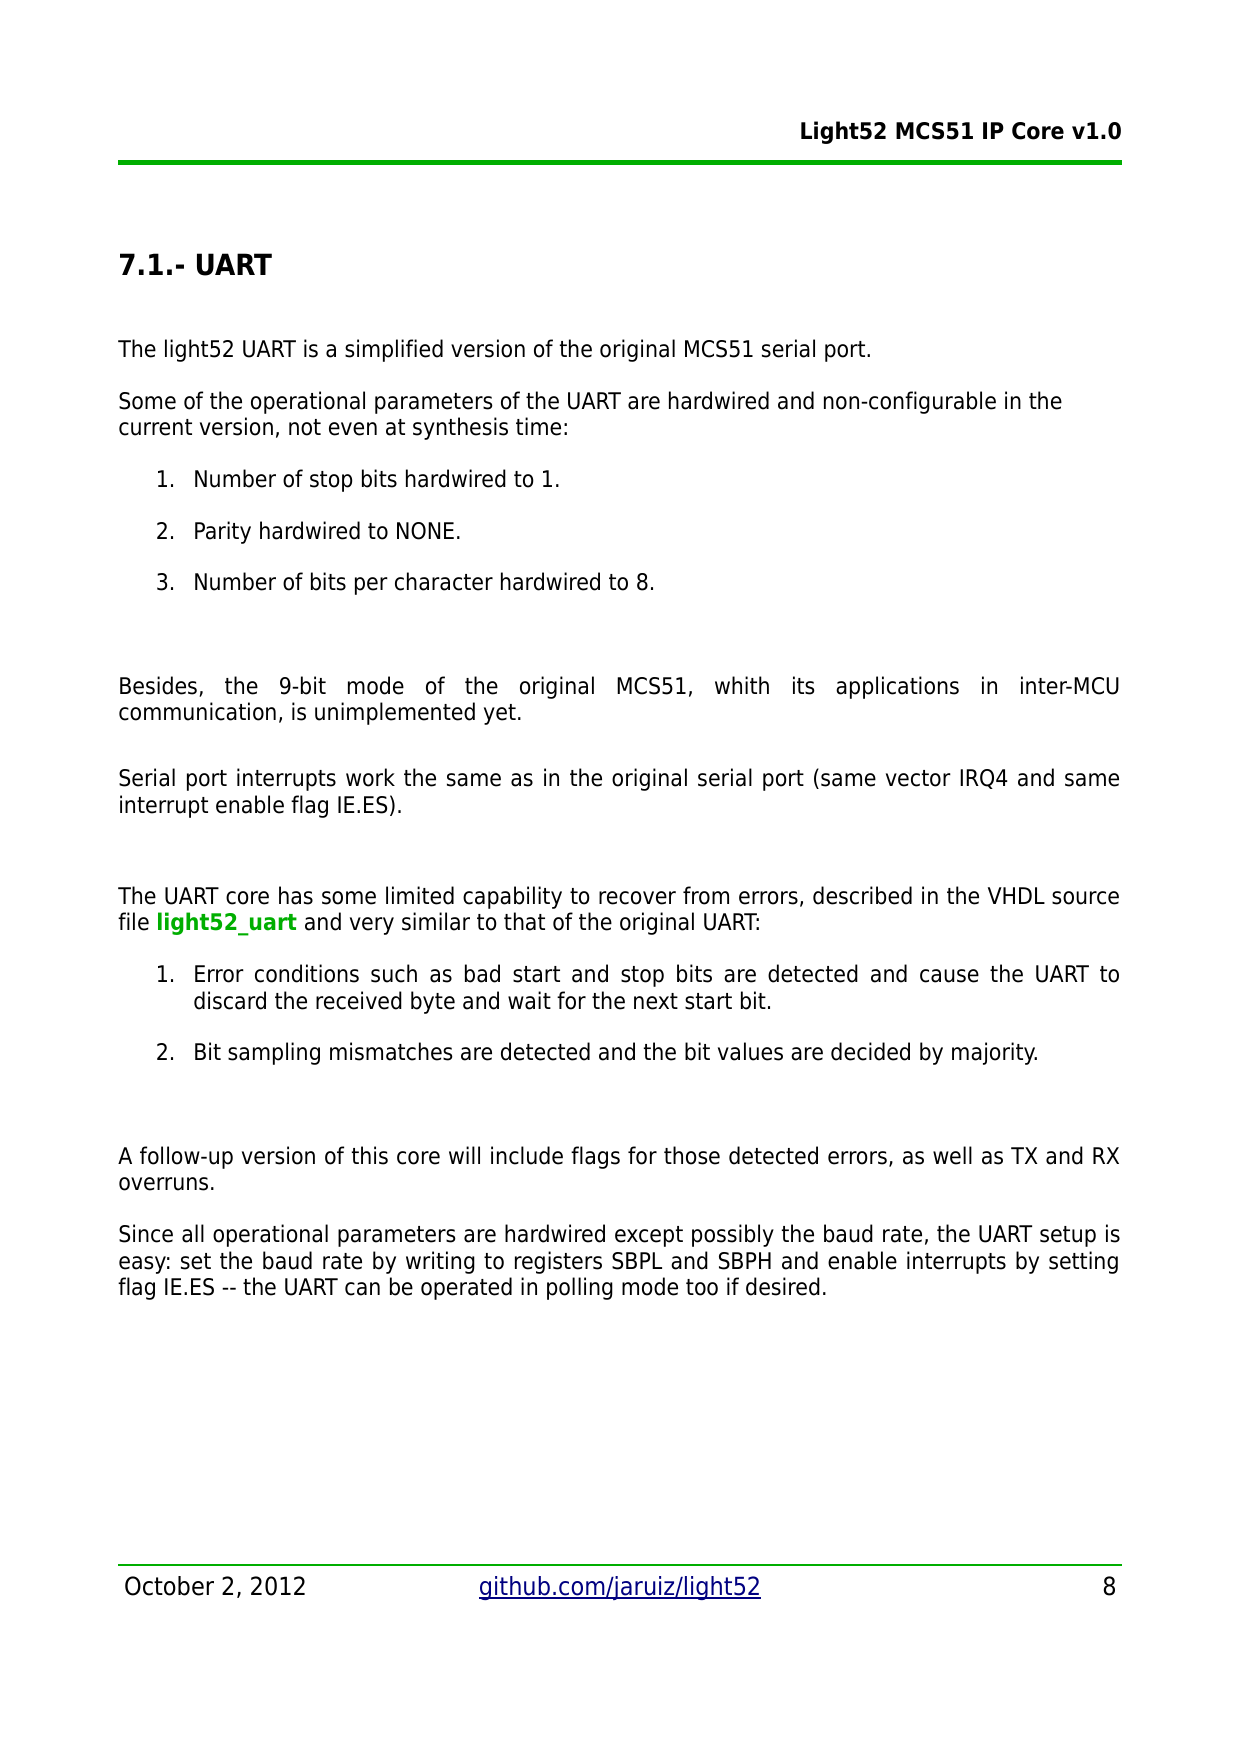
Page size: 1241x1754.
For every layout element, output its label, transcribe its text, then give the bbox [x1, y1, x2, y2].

text Since all operational parameters are hardwired except possibly the baud rate, the UART setup is easy: set the baud rate by writing to registers SBPL and SBPH and enable interrupts by setting flag IE.ES -- the UART can be operated in polling mode too if desired. [118, 1221, 1122, 1301]
list Number of stop bits hardwired to 1. [156, 466, 1122, 493]
text A follow-up version of this core will include flags for those detected errors, as well as TX and RX overruns. [118, 1143, 1122, 1196]
text Serial port interrupts work the same as in the original serial port (same vector IRQ4 and same interrupt enable flag IE.ES). [118, 765, 1122, 819]
text The UART core has some limited capability to recover from errors, described in the VHDL source file light52_uart and very similar to that of the original UART: [118, 883, 1122, 936]
text Some of the operational parameters of the UART are hardwired and non-configurable in the current version, not even at synthesis time: [118, 388, 1122, 441]
text The light52 UART is a simplified version of the original MCS51 serial port. [118, 336, 1122, 363]
list Error conditions such as bad start and stop bits are detected and cause the UART to discard the received byte and wait for the next start bit. [156, 961, 1122, 1014]
subtitle 7.1.- UART [118, 248, 1122, 282]
text Besides, the 9-bit mode of the original MCS51, whith its applications in inter-MCU communication, is unimplemented yet. [118, 673, 1122, 726]
list Parity hardwired to NONE. [156, 518, 1122, 544]
list Number of bits per character hardwired to 8. [156, 569, 1122, 596]
list Bit sampling mismatches are detected and the bit values are decided by majority. [156, 1039, 1122, 1066]
